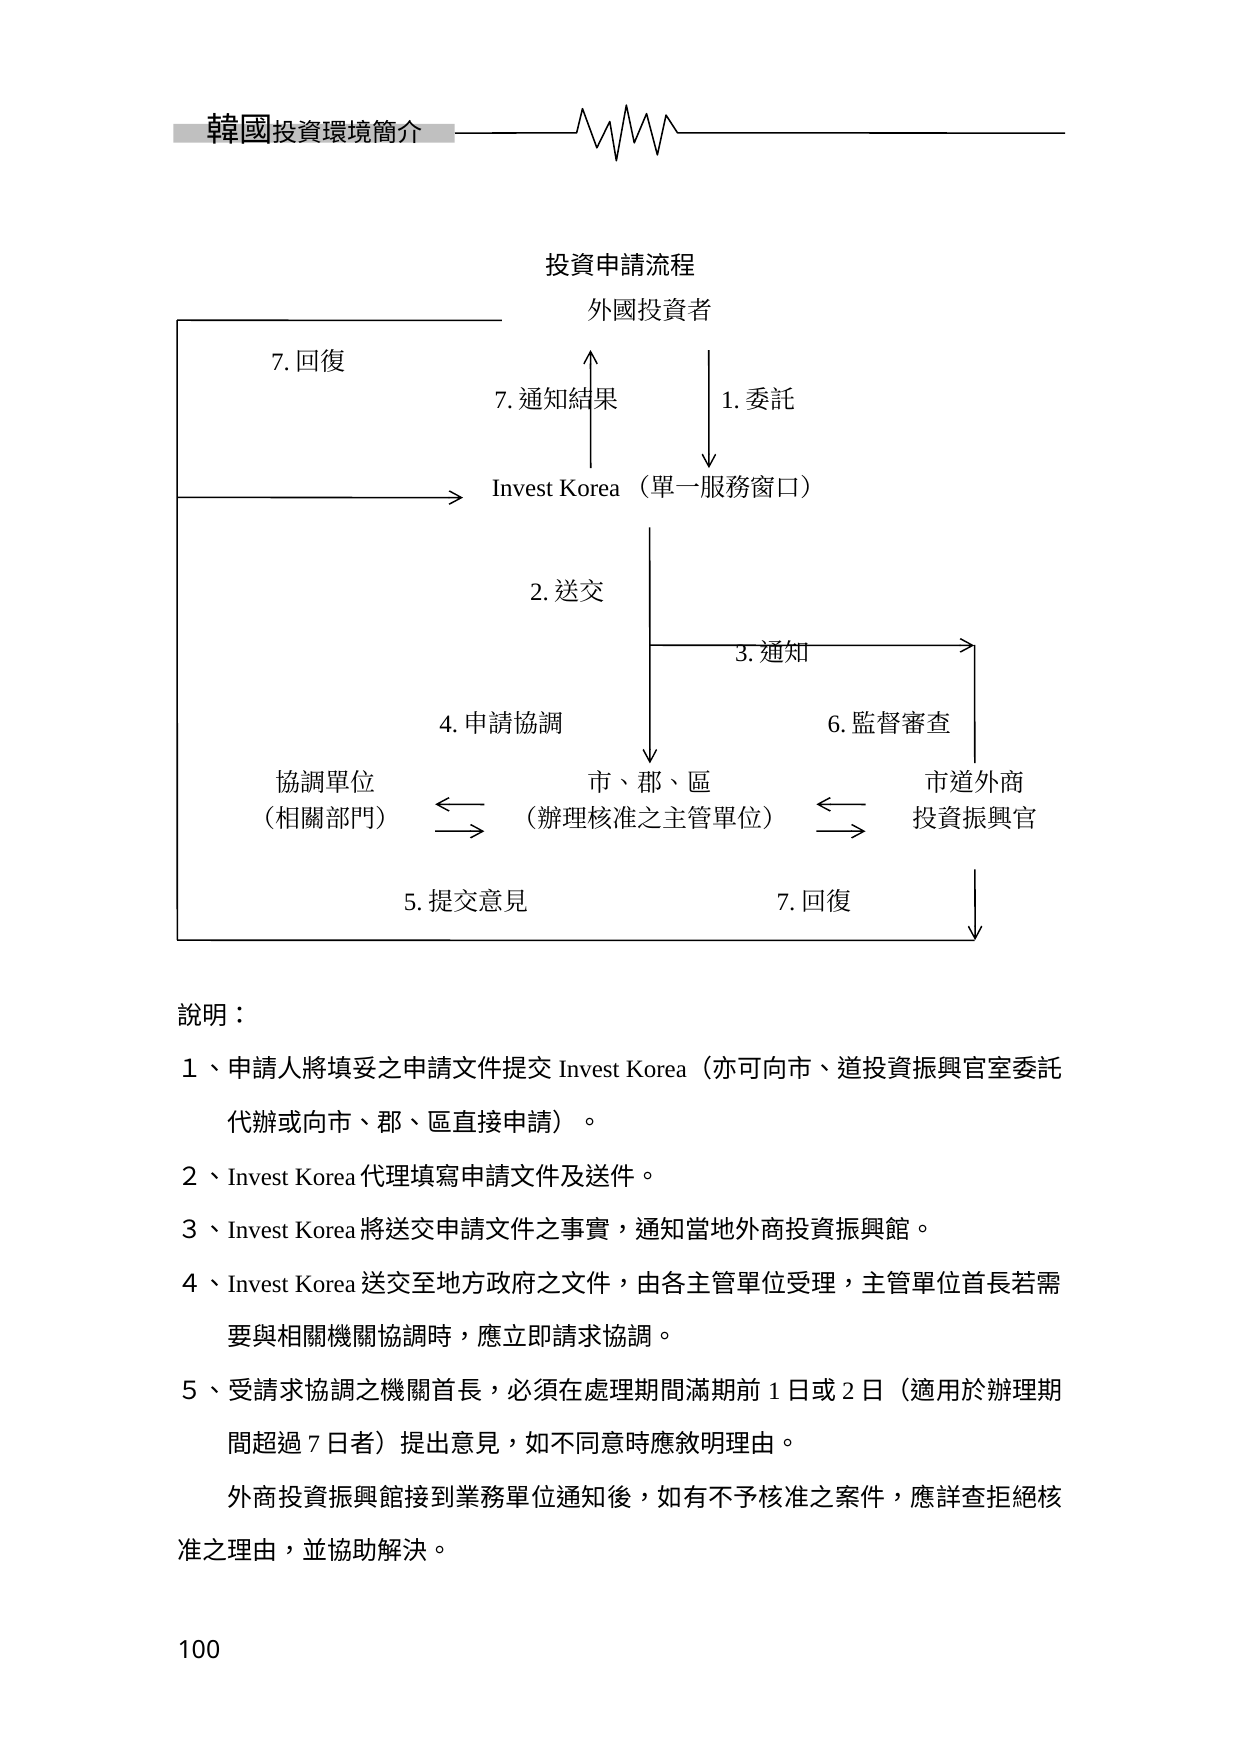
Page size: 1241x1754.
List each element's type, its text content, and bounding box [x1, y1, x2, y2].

text 投資申請流程 [177, 237, 1063, 291]
text 說明： [177, 987, 1063, 1040]
text １、申請人將填妥之申請文件提交Invest Korea（亦可向市、道投資振興官室委託代辦或向市、郡、區直接申請）。 [177, 1040, 1063, 1147]
text ４、Invest Korea送交至地方政府之文件，由各主管單位受理，主管單位首長若需要與相關機關協調時，應立即請求協調。 [177, 1254, 1063, 1362]
text ２、Invest Korea代理填寫申請文件及送件。 [177, 1147, 1063, 1201]
text 外商投資振興館接到業務單位通知後，如有不予核准之案件，應詳查拒絕核准之理由，並協助解決。 [177, 1469, 1063, 1576]
text ５、受請求協調之機關首長，必須在處理期間滿期前1日或2日（適用於辦理期間超過7日者）提出意見，如不同意時應敘明理由。 [177, 1362, 1063, 1469]
text ３、Invest Korea將送交申請文件之事實，通知當地外商投資振興館。 [177, 1201, 1063, 1254]
